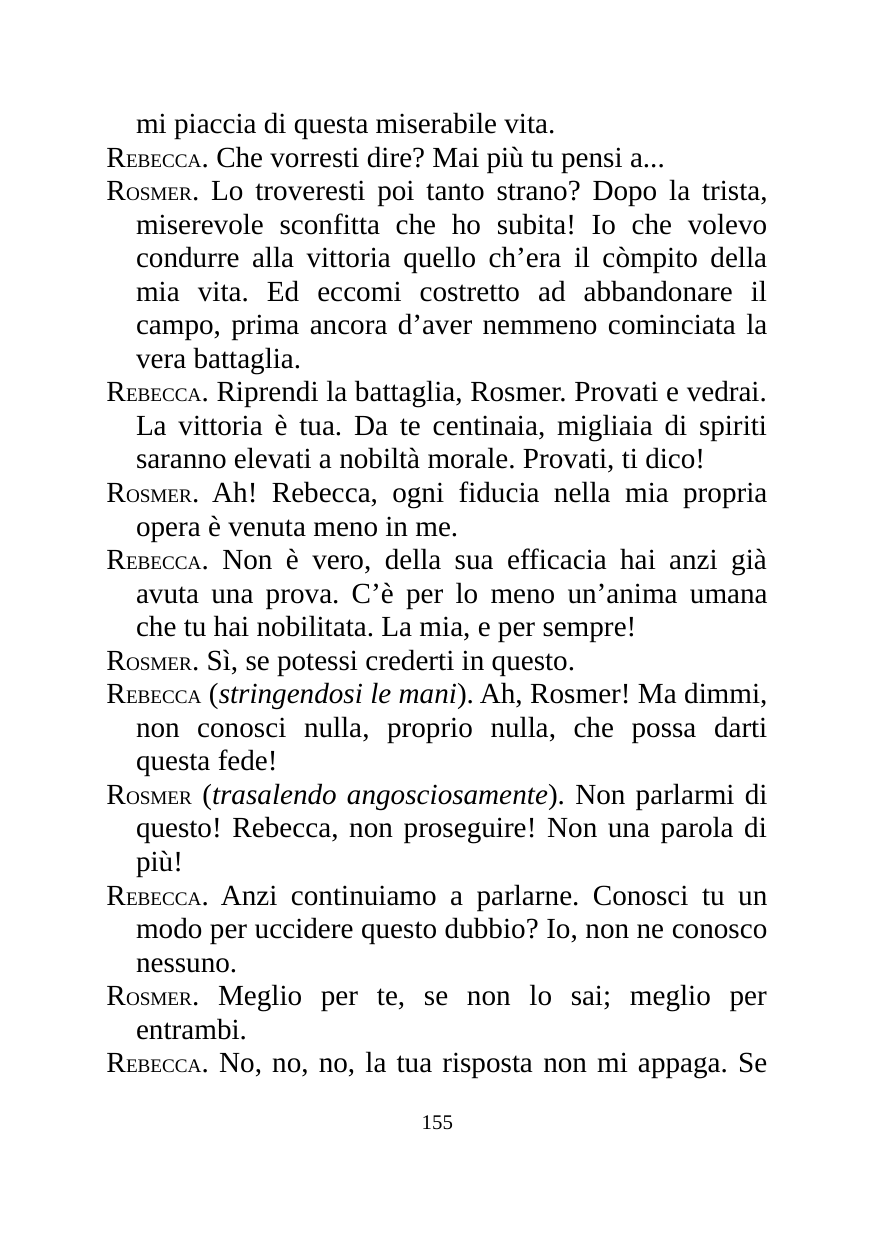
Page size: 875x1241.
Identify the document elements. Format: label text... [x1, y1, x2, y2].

text Rosmer. Sì, se potessi crederti in questo. [106, 643, 768, 676]
text Rosmer. Lo troveresti poi tanto strano? Dopo la trista, miserevole sconfitta che ho subita! Io che volevo condurre alla vittoria quello ch’era il còmpito della mia vita. Ed eccomi costretto ad abbandonare il campo, prima ancora d’aver nemmeno cominciata la vera battaglia. [106, 173, 768, 374]
text Rebecca. Non è vero, della sua efficacia hai anzi già avuta una prova. C’è per lo meno un’anima umana che tu hai nobilitata. La mia, e per sempre! [106, 542, 768, 643]
text Rebecca. Anzi continuiamo a parlarne. Conosci tu un modo per uccidere questo dubbio? Io, non ne conosco nessuno. [106, 878, 768, 978]
text Rosmer. Ah! Rebecca, ogni fiducia nella mia propria opera è venuta meno in me. [106, 475, 768, 542]
text mi piaccia di questa miserabile vita. [106, 106, 768, 140]
text Rebecca. Riprendi la battaglia, Rosmer. Provati e vedrai. La vittoria è tua. Da te centinaia, migliaia di spiriti saranno elevati a nobiltà morale. Provati, ti dico! [106, 374, 768, 475]
text Rebecca (stringendosi le mani). Ah, Rosmer! Ma dimmi, non conosci nulla, proprio nulla, che possa darti questa fede! [106, 676, 768, 777]
text Rebecca. Che vorresti dire? Mai più tu pensi a... [106, 140, 768, 173]
text Rosmer. Meglio per te, se non lo sai; meglio per entrambi. [106, 978, 768, 1045]
text Rosmer (trasalendo angosciosamente). Non parlarmi di questo! Rebecca, non proseguire! Non una parola di più! [106, 777, 768, 878]
text Rebecca. No, no, no, la tua risposta non mi appaga. Se [106, 1045, 768, 1079]
